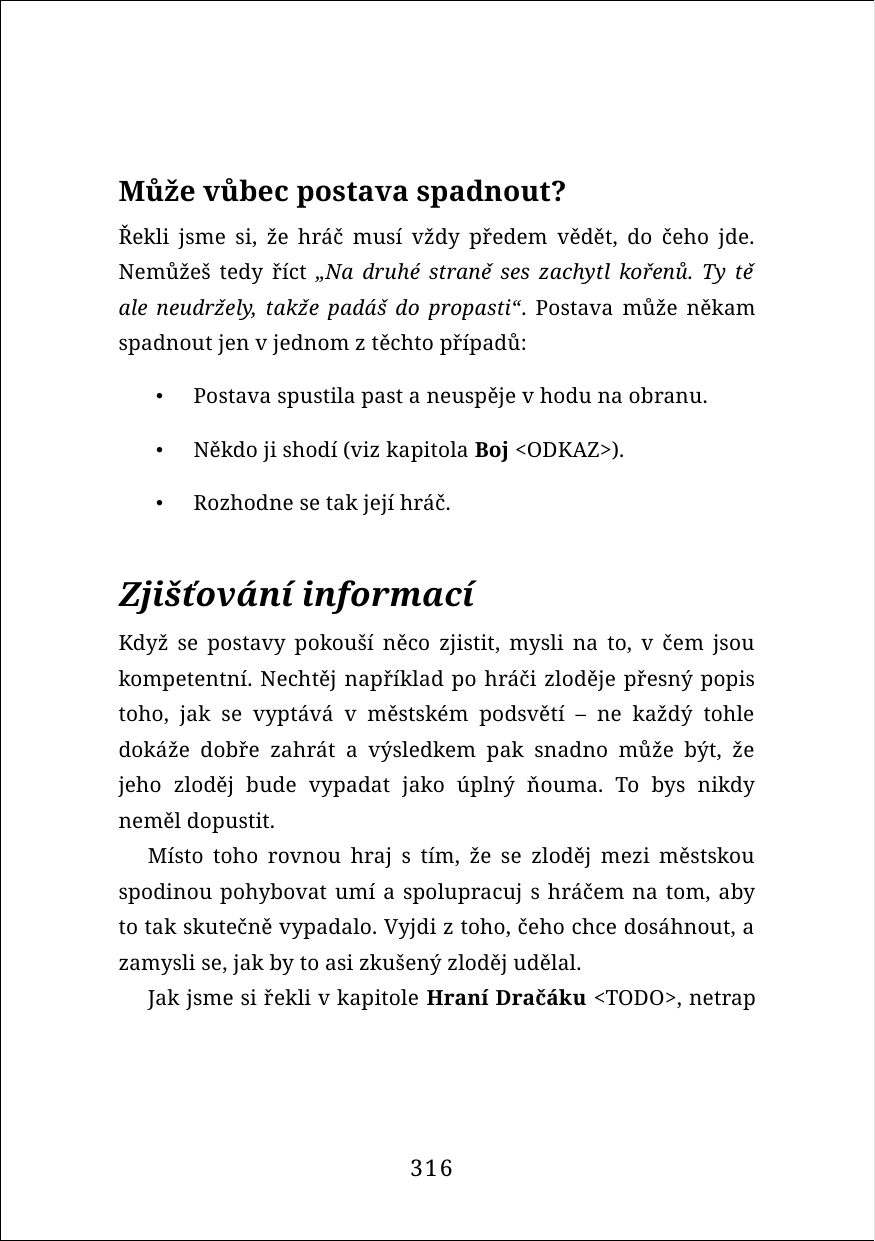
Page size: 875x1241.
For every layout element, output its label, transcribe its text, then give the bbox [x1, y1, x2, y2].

subtitle Může vůbec postava spadnout? [118, 172, 756, 210]
list Postava spustila past a neuspěje v hodu na obranu. [156, 382, 756, 410]
text Řekli jsme si, že hráč musí vždy předem vědět, do čeho jde. Nemůžeš tedy říct „Na druhé straně ses zachytl kořenů. Ty tě ale neudržely, takže padáš do propasti“. Postava může někam spadnout jen v jednom z těchto případů: [118, 222, 756, 357]
list Rozhodne se tak její hráč. [156, 488, 756, 517]
text Když se postavy pokouší něco zjistit, mysli na to, v čem jsou kompetentní. Nechtěj například po hráči zloděje přesný popis toho, jak se vyptává v městském podsvětí – ne každý tohle dokáže dobře zahrát a výsledkem pak snadno může být, že jeho zloděj bude vypadat jako úplný ňouma. To bys nikdy neměl dopustit. Místo toho rovnou hraj s tím, že se zloděj mezi městskou spodinou pohybovat umí a spolupracuj s hráčem na tom, aby to tak skutečně vypadalo. Vyjdi z toho, čeho chce dosáhnout, a zamysli se, jak by to asi zkušený zloděj udělal. Jak jsme si řekli v kapitole Hraní Dračáku <TODO>, netrap [118, 628, 756, 1012]
list Někdo ji shodí (viz kapitola Boj <ODKAZ>). [156, 435, 756, 463]
subtitle Zjišťování informací [118, 571, 756, 616]
